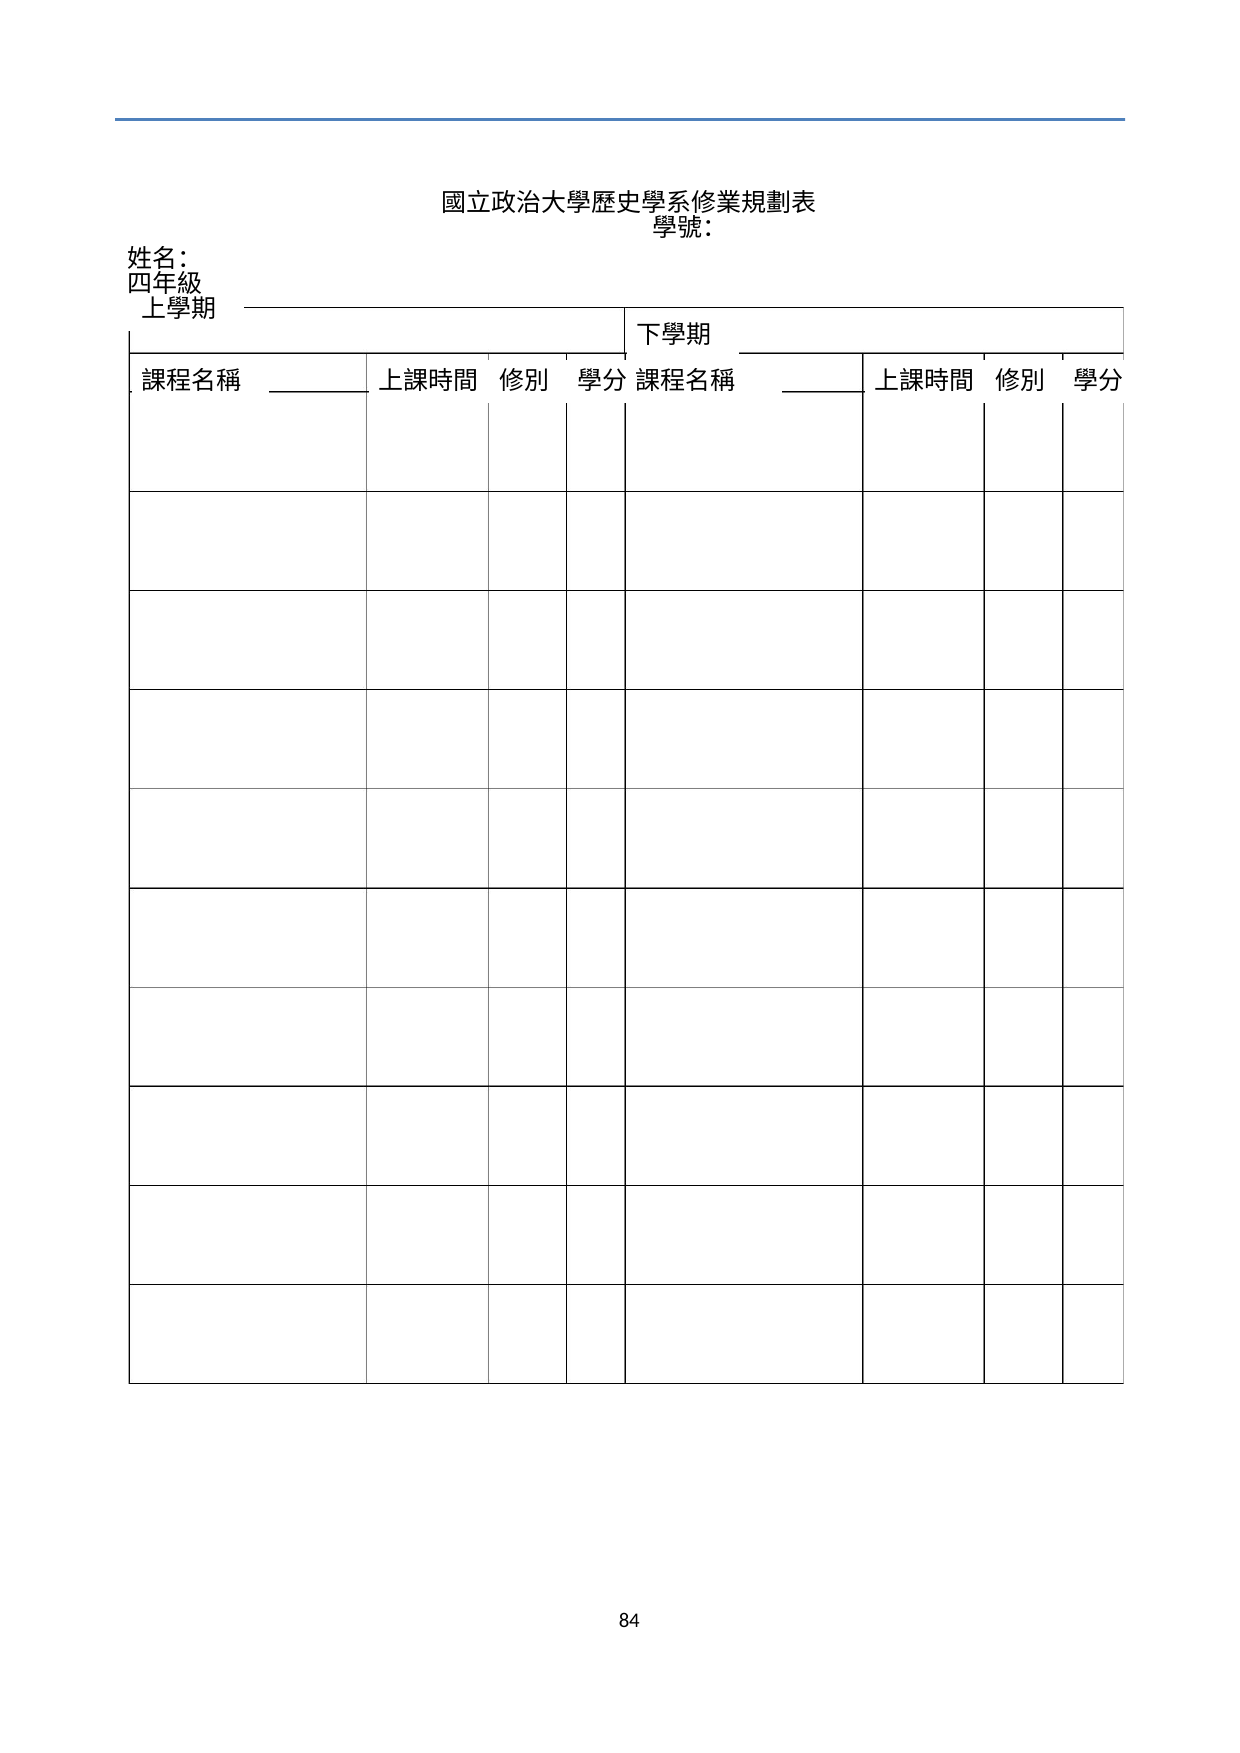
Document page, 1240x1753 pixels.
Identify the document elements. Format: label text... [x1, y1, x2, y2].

text 上課時間 修別 學分 [874, 369, 1144, 394]
text 84 [618, 1607, 653, 1632]
picture [128, 307, 1124, 1384]
text 下學期 [636, 323, 731, 348]
text 上課時間 修別 學分 課程名稱 [378, 369, 773, 394]
text 四年級 [127, 272, 236, 297]
text 學號： [652, 216, 855, 241]
text 上學期 [141, 297, 236, 322]
text 姓名： [127, 247, 236, 272]
text 國立政治大學歷史學系修業規劃表 [441, 191, 855, 216]
text 課程名稱 [141, 369, 261, 394]
